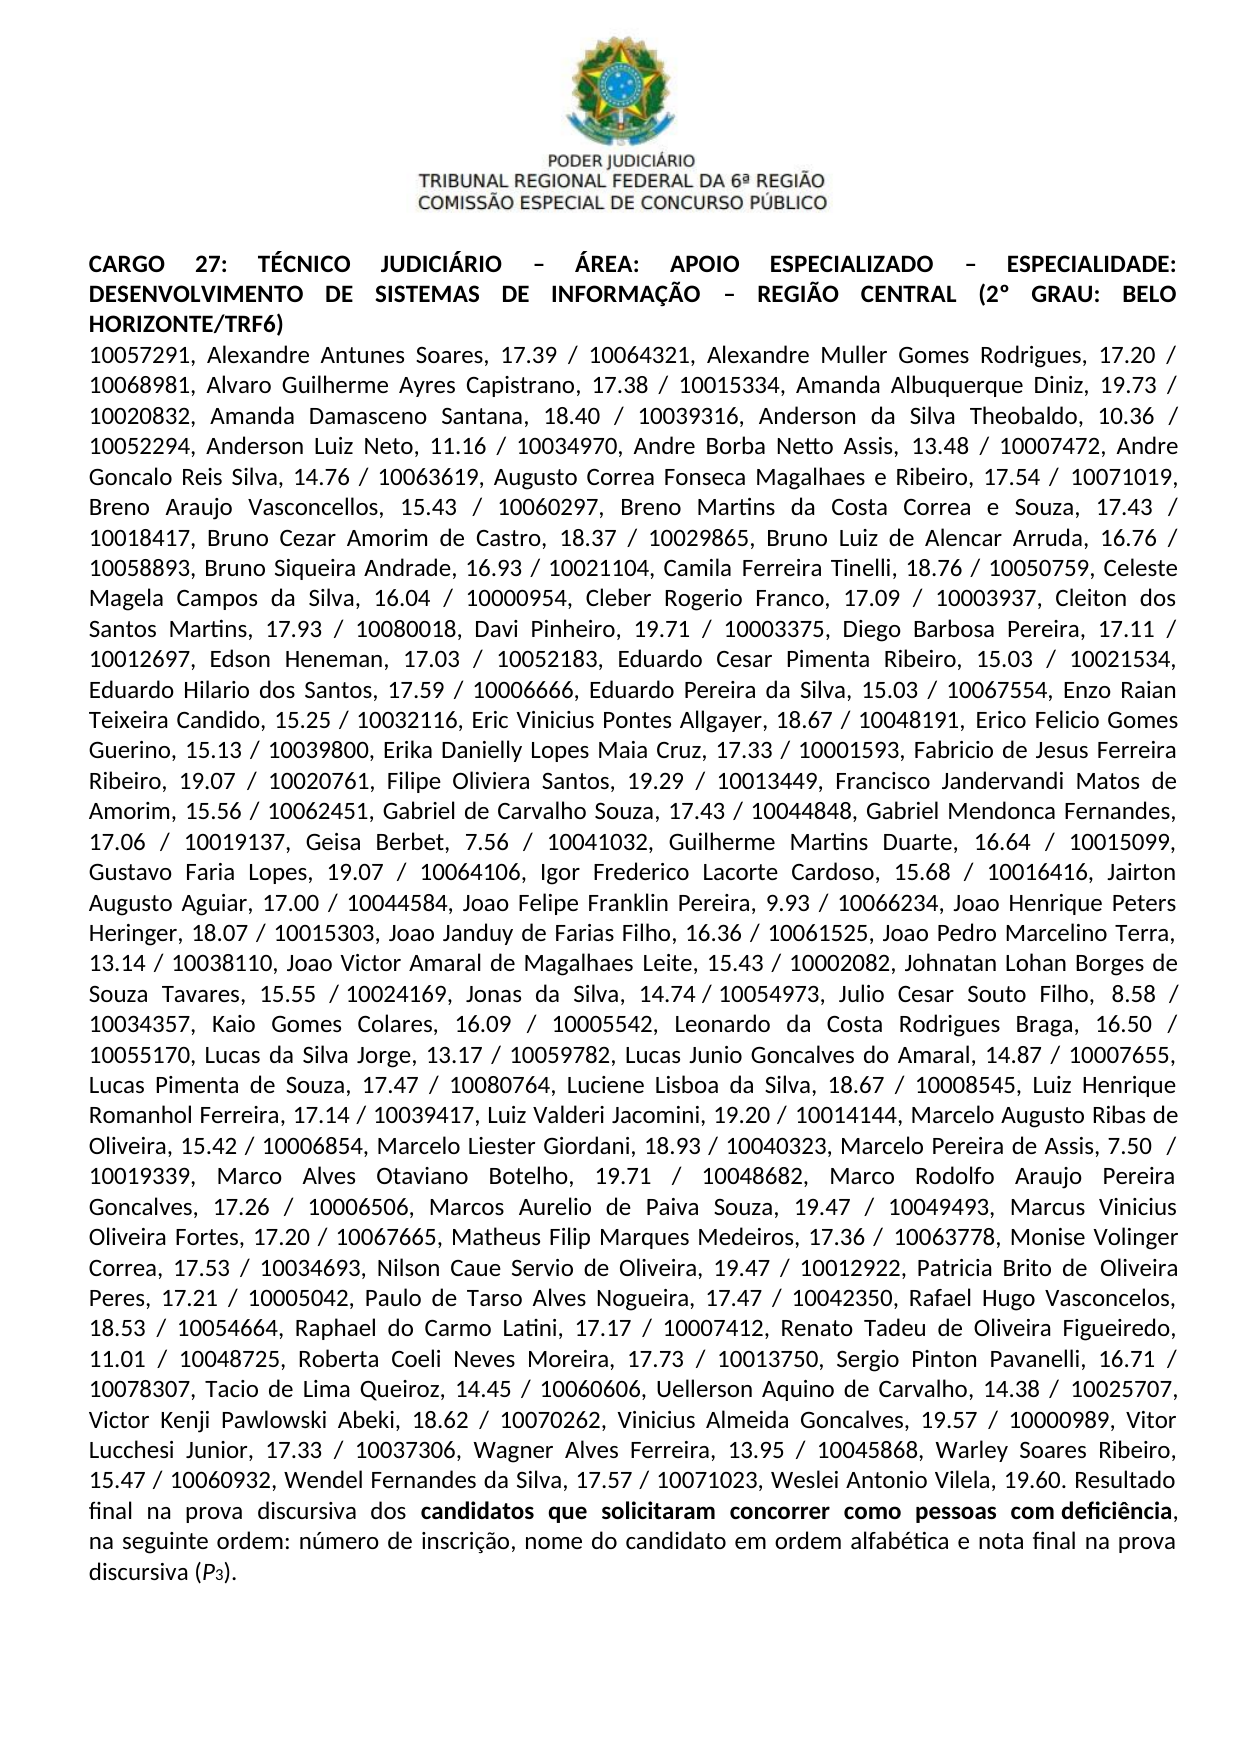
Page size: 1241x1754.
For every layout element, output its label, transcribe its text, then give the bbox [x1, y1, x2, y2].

text 10057291, Alexandre Antunes Soares, 17.39 / 10064321, Alexandre Muller Gomes Rodrigues, 17.20 / 10068981, Alvaro Guilherme Ayres Capistrano, 17.38 / 10015334, Amanda Albuquerque Diniz, 19.73 / 10020832, Amanda Damasceno Santana, 18.40 / 10039316, Anderson da Silva Theobaldo, 10.36 / 10052294, Anderson Luiz Neto, 11.16 / 10034970, Andre Borba Netto Assis, 13.48 / 10007472, Andre Goncalo Reis Silva, 14.76 / 10063619, Augusto Correa Fonseca Magalhaes e Ribeiro, 17.54 / 10071019, Breno Araujo Vasconcellos, 15.43 / 10060297, Breno Martins da Costa Correa e Souza, 17.43 / 10018417, Bruno Cezar Amorim de Castro, 18.37 / 10029865, Bruno Luiz de Alencar Arruda, 16.76 / 10058893, Bruno Siqueira Andrade, 16.93 / 10021104, Camila Ferreira Tinelli, 18.76 / 10050759, Celeste Magela Campos da Silva, 16.04 / 10000954, Cleber Rogerio Franco, 17.09 / 10003937, Cleiton dos Santos Martins, 17.93 / 10080018, Davi Pinheiro, 19.71 / 10003375, Diego Barbosa Pereira, 17.11 / 10012697, Edson Heneman, 17.03 / 10052183, Eduardo Cesar Pimenta Ribeiro, 15.03 / 10021534, Eduardo Hilario dos Santos, 17.59 / 10006666, Eduardo Pereira da Silva, 15.03 / 10067554, Enzo Raian Teixeira Candido, 15.25 / 10032116, Eric Vinicius Pontes Allgayer, 18.67 / 10048191, Erico Felicio Gomes Guerino, 15.13 / 10039800, Erika Danielly Lopes Maia Cruz, 17.33 / 10001593, Fabricio de Jesus Ferreira Ribeiro, 19.07 / 10020761, Filipe Oliviera Santos, 19.29 / 10013449, Francisco Jandervandi Matos de Amorim, 15.56 / 10062451, Gabriel de Carvalho Souza, 17.43 / 10044848, Gabriel Mendonca Fernandes, 17.06 / 10019137, Geisa Berbet, 7.56 / 10041032, Guilherme Martins Duarte, 16.64 / 10015099, Gustavo Faria Lopes, 19.07 / 10064106, Igor Frederico Lacorte Cardoso, 15.68 / 10016416, Jairton Augusto Aguiar, 17.00 / 10044584, Joao Felipe Franklin Pereira, 9.93 / 10066234, Joao Henrique Peters Heringer, 18.07 / 10015303, Joao Janduy de Farias Filho, 16.36 / 10061525, Joao Pedro Marcelino Terra, 13.14 / 10038110, Joao Victor Amaral de Magalhaes Leite, 15.43 / 10002082, Johnatan Lohan Borges de Souza Tavares, 15.55 / 10024169, Jonas da Silva, 14.74 / 10054973, Julio Cesar Souto Filho, 8.58 / 10034357, Kaio Gomes Colares, 16.09 / 10005542, Leonardo da Costa Rodrigues Braga, 16.50 / 10055170, Lucas da Silva Jorge, 13.17 / 10059782, Lucas Junio Goncalves do Amaral, 14.87 / 10007655, Lucas Pimenta de Souza, 17.47 / 10080764, Luciene Lisboa da Silva, 18.67 / 10008545, Luiz Henrique Romanhol Ferreira, 17.14 / 10039417, Luiz Valderi Jacomini, 19.20 / 10014144, Marcelo Augusto Ribas de Oliveira, 15.42 / 10006854, Marcelo Liester Giordani, 18.93 / 10040323, Marcelo Pereira de Assis, 7.50 / 10019339, Marco Alves Otaviano Botelho, 19.71 / 10048682, Marco Rodolfo Araujo Pereira Goncalves, 17.26 / 10006506, Marcos Aurelio de Paiva Souza, 19.47 / 10049493, Marcus Vinicius Oliveira Fortes, 17.20 / 10067665, Matheus Filip Marques Medeiros, 17.36 / 10063778, Monise Volinger Correa, 17.53 / 10034693, Nilson Caue Servio de Oliveira, 19.47 / 10012922, Patricia Brito de Oliveira Peres, 17.21 / 10005042, Paulo de Tarso Alves Nogueira, 17.47 / 10042350, Rafael Hugo Vasconcelos, 18.53 / 10054664, Raphael do Carmo Latini, 17.17 / 10007412, Renato Tadeu de Oliveira Figueiredo, 11.01 / 10048725, Roberta Coeli Neves Moreira, 17.73 / 10013750, Sergio Pinton Pavanelli, 16.71 / 10078307, Tacio de Lima Queiroz, 14.45 / 10060606, Uellerson Aquino de Carvalho, 14.38 / 10025707, Victor Kenji Pawlowski Abeki, 18.62 / 10070262, Vinicius Almeida Goncalves, 19.57 / 10000989, Vitor Lucchesi Junior, 17.33 / 10037306, Wagner Alves Ferreira, 13.95 / 10045868, Warley Soares Ribeiro, 15.47 / 10060932, Wendel Fernandes da Silva, 17.57 / 10071023, Weslei Antonio Vilela, 19.60. Resultado final na prova discursiva dos candidatos que solicitaram concorrer como pessoas com deficiência, na seguinte ordem: número de inscrição, nome do candidato em ordem alfabética e nota final na prova discursiva (P3). [89, 339, 1179, 1586]
picture [406, 0, 834, 225]
text CARGO 27: TÉCNICO JUDICIÁRIO – ÁREA: APOIO ESPECIALIZADO – ESPECIALIDADE: DESENVOLVIMENTO DE SISTEMAS DE INFORMAÇÃO – REGIÃO CENTRAL (2º GRAU: BELO HORIZONTE/TRF6) [89, 248, 1178, 339]
